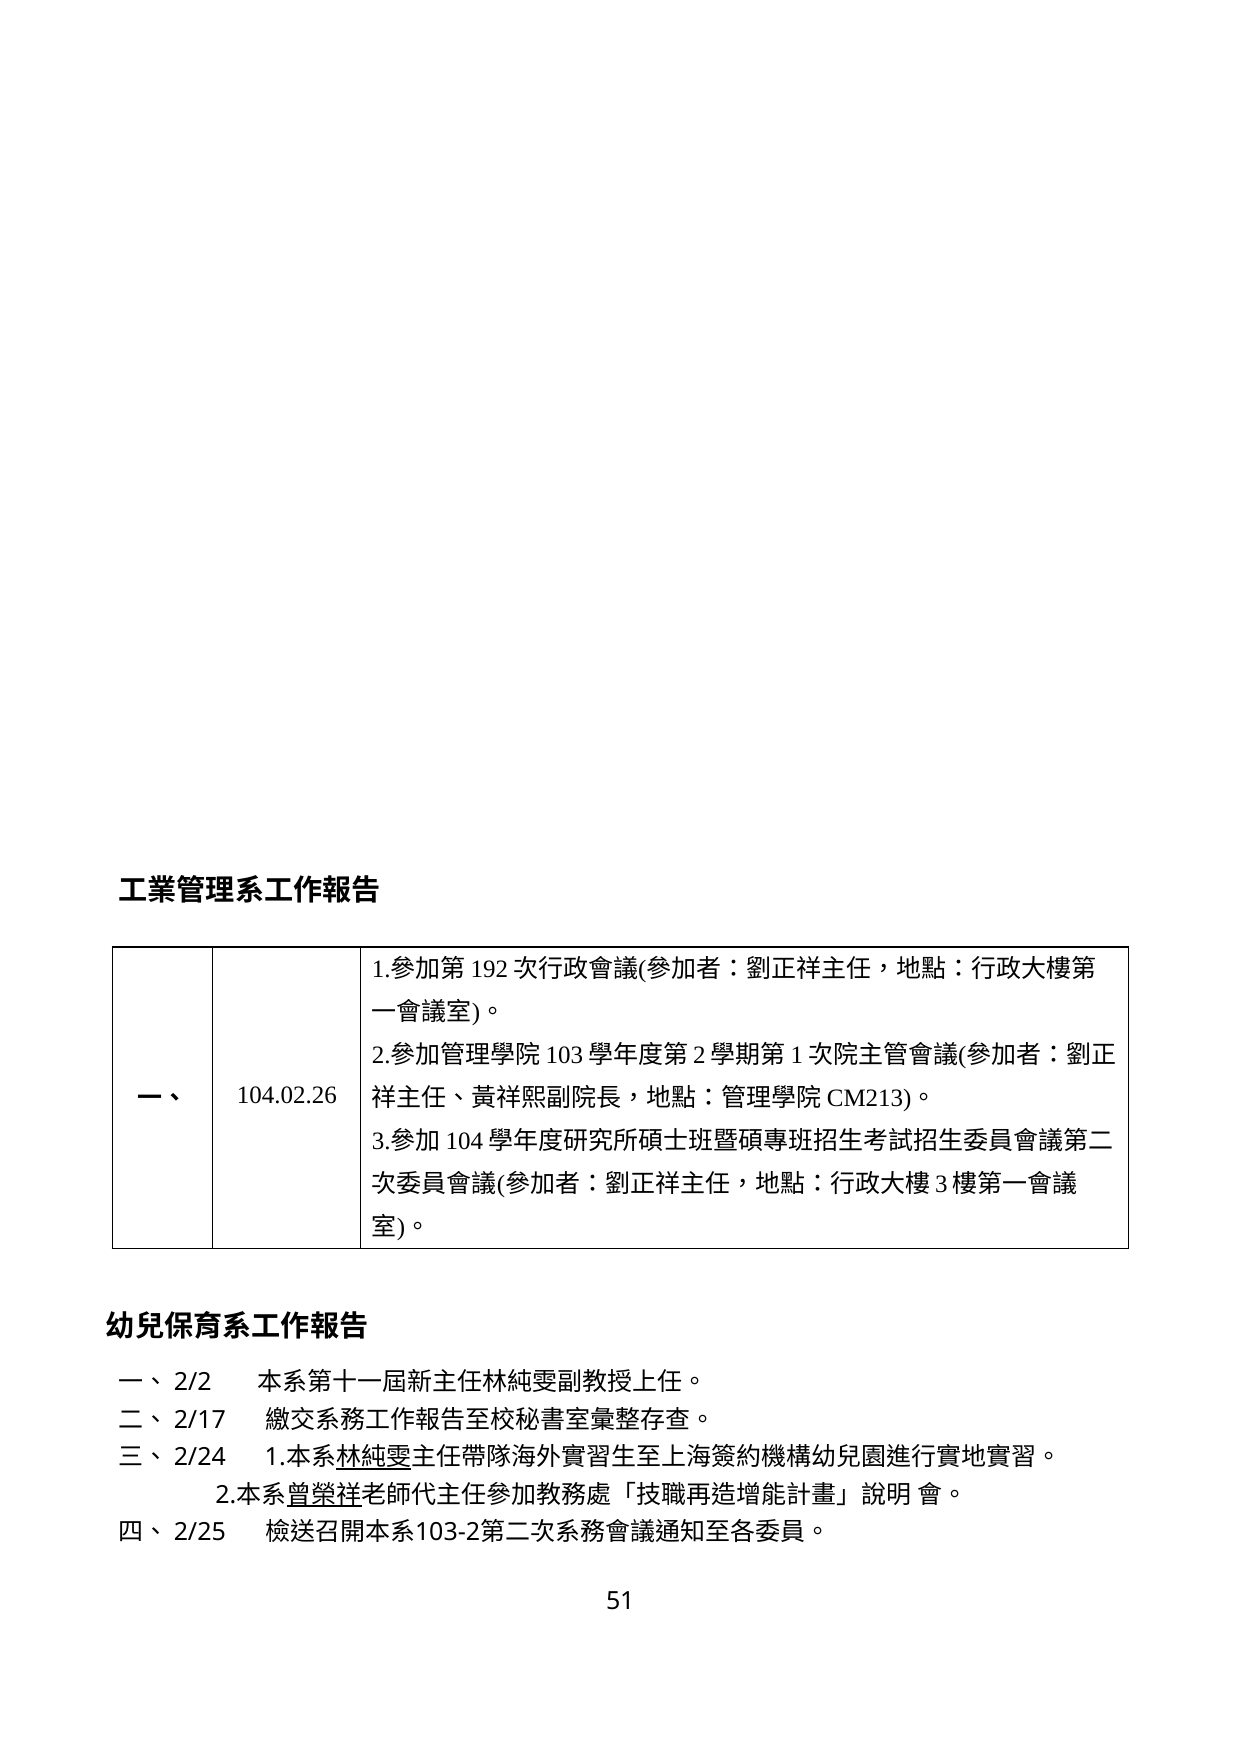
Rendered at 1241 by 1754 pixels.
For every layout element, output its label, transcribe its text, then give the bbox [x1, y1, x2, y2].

text 三、 2/24 1.本系林純雯主任帶隊海外實習生至上海簽約機構幼兒園進行實地實習。 [118, 1436, 1122, 1474]
text 二、 2/17 繳交系務工作報告至校秘書室彙整存查。 [116, 1399, 1122, 1436]
text 幼兒保育系工作報告 [106, 1286, 1122, 1361]
text 工業管理系工作報告 [118, 850, 1122, 925]
text 一、 2/2 本系第十一屆新主任林純雯副教授上任。 [118, 1361, 1122, 1399]
text 2.本系曾榮祥老師代主任參加教務處「技職再造增能計畫」說明 會。 [118, 1474, 1122, 1511]
table_header 104.02.26 [213, 948, 360, 1248]
table_header 1.參加第192次行政會議(參加者：劉正祥主任，地點：行政大樓第一會議室)。 2.參加管理學院103學年度第2學期第1次院主管會議(參加者：劉正祥主任、黃祥熙副院長，地點：管理學院CM213)。 3.參加104學年度研究所碩士班暨碩專班招生考試招生委員會議第二次委員會議(參加者：劉正祥主任，地點：行政大樓3樓第一會議室)。 [361, 948, 1128, 1248]
text 四、 2/25 檢送召開本系103-2第二次系務會議通知至各委員。 [118, 1511, 1122, 1549]
table_header 一、 [113, 948, 212, 1248]
